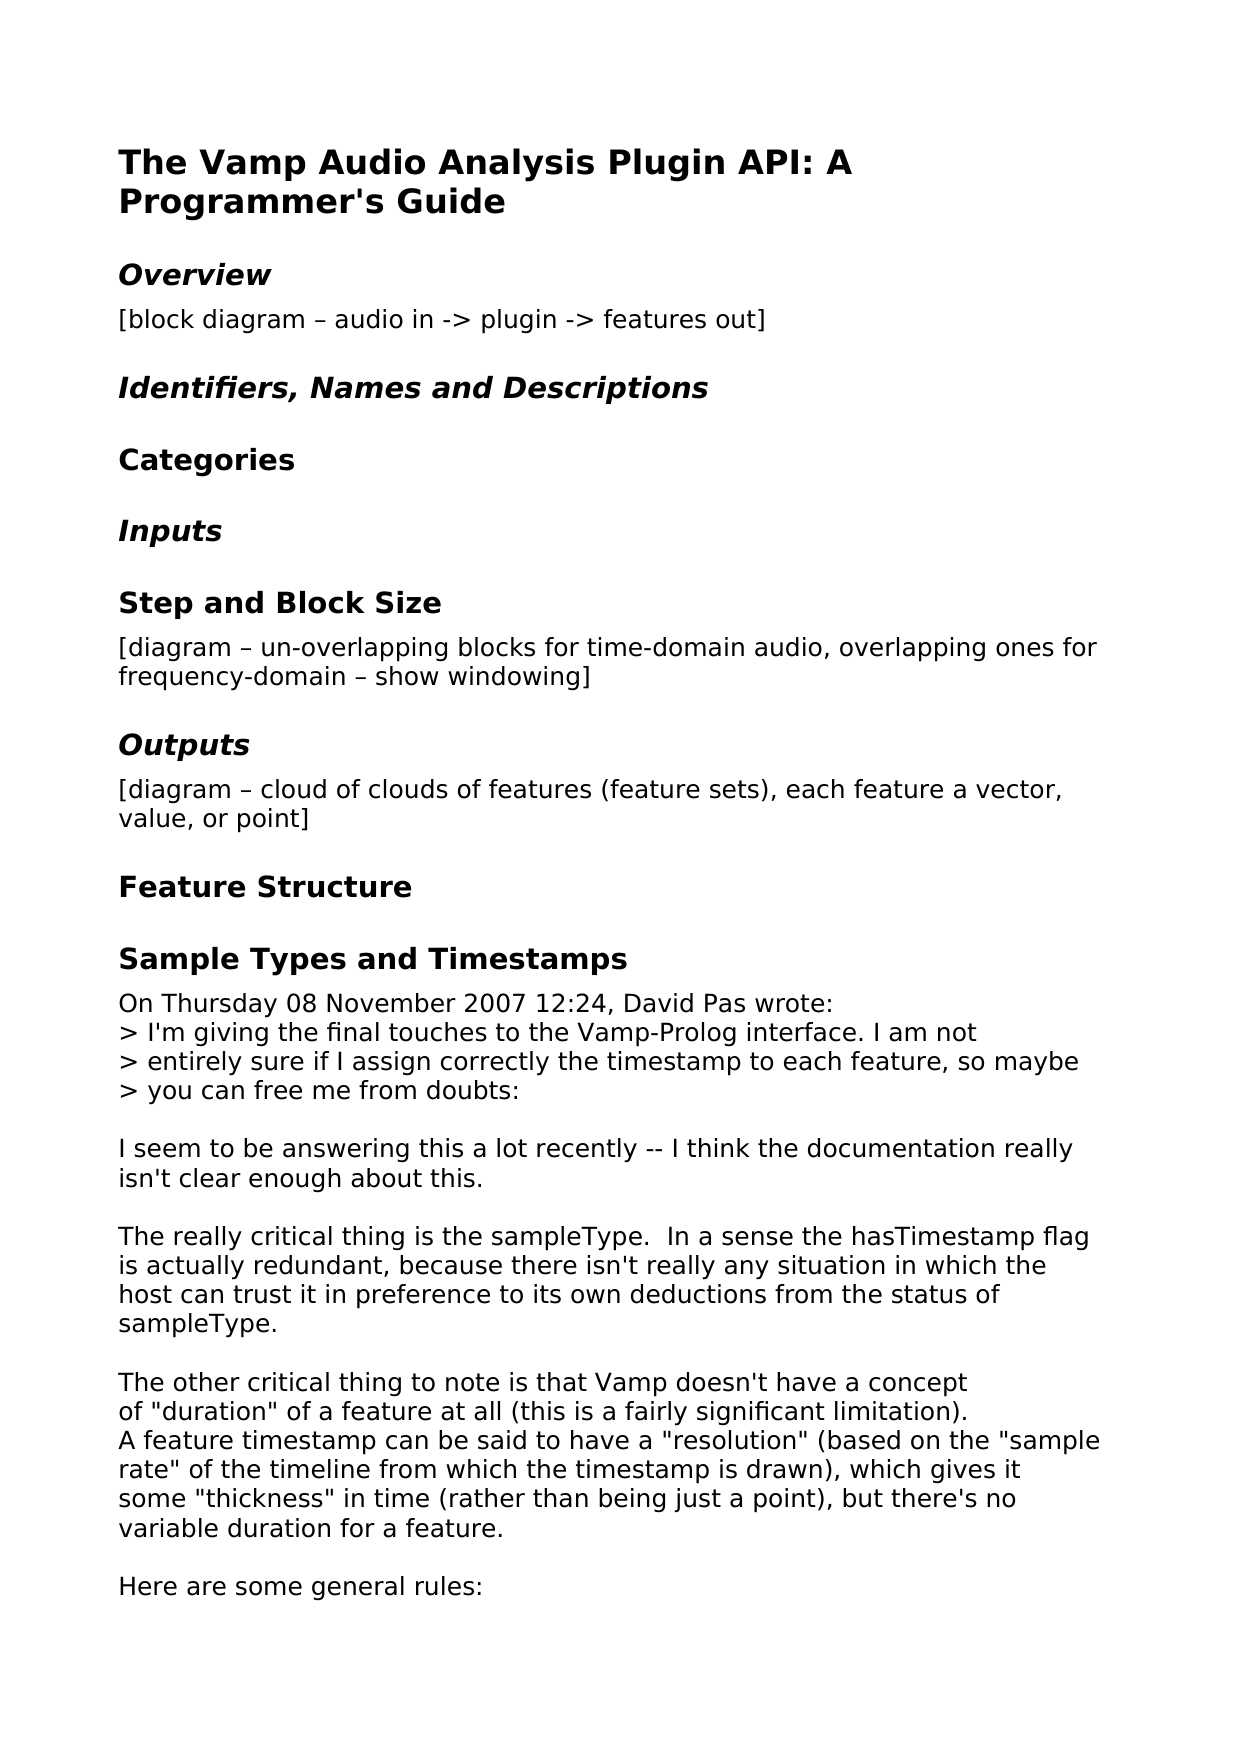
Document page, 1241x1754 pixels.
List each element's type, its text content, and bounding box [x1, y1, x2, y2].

subtitle Categories [118, 443, 1122, 477]
text The really critical thing is the sampleType. In a sense the hasTimestamp flag [118, 1222, 1122, 1251]
text sampleType. [118, 1309, 1122, 1339]
text rate" of the timeline from which the timestamp is drawn), which gives it [118, 1455, 1122, 1484]
text > I'm giving the final touches to the Vamp-Prolog interface. I am not [118, 1018, 1122, 1047]
text variable duration for a feature. [118, 1514, 1122, 1543]
text [diagram – cloud of clouds of features (feature sets), each feature a vector, value, or point] [118, 775, 1122, 833]
subtitle Sample Types and Timestamps [118, 942, 1122, 976]
subtitle Step and Block Size [118, 586, 1122, 620]
text > you can free me from doubts: [118, 1076, 1122, 1105]
subtitle Outputs [118, 728, 1122, 762]
subtitle Overview [118, 259, 1122, 293]
text On Thursday 08 November 2007 12:24, David Pas wrote: [118, 989, 1122, 1018]
text of "duration" of a feature at all (this is a fairly significant limitation). [118, 1397, 1122, 1426]
subtitle The Vamp Audio Analysis Plugin API: A Programmer's Guide [118, 143, 1122, 221]
text [diagram – un-overlapping blocks for time-domain audio, overlapping ones for frequency-domain – show windowing] [118, 633, 1122, 691]
text [block diagram – audio in -> plugin -> features out] [118, 305, 1122, 334]
subtitle Feature Structure [118, 871, 1122, 905]
text some "thickness" in time (rather than being just a point), but there's no [118, 1484, 1122, 1514]
text host can trust it in preference to its own deductions from the status of [118, 1280, 1122, 1309]
subtitle Inputs [118, 515, 1122, 549]
text > entirely sure if I assign correctly the timestamp to each feature, so maybe [118, 1047, 1122, 1076]
text A feature timestamp can be said to have a "resolution" (based on the "sample [118, 1426, 1122, 1455]
text is actually redundant, because there isn't really any situation in which the [118, 1251, 1122, 1280]
text isn't clear enough about this. [118, 1164, 1122, 1193]
text I seem to be answering this a lot recently -- I think the documentation really [118, 1134, 1122, 1164]
text The other critical thing to note is that Vamp doesn't have a concept [118, 1368, 1122, 1397]
subtitle Identifiers, Names and Descriptions [118, 372, 1122, 406]
text Here are some general rules: [118, 1572, 1122, 1601]
